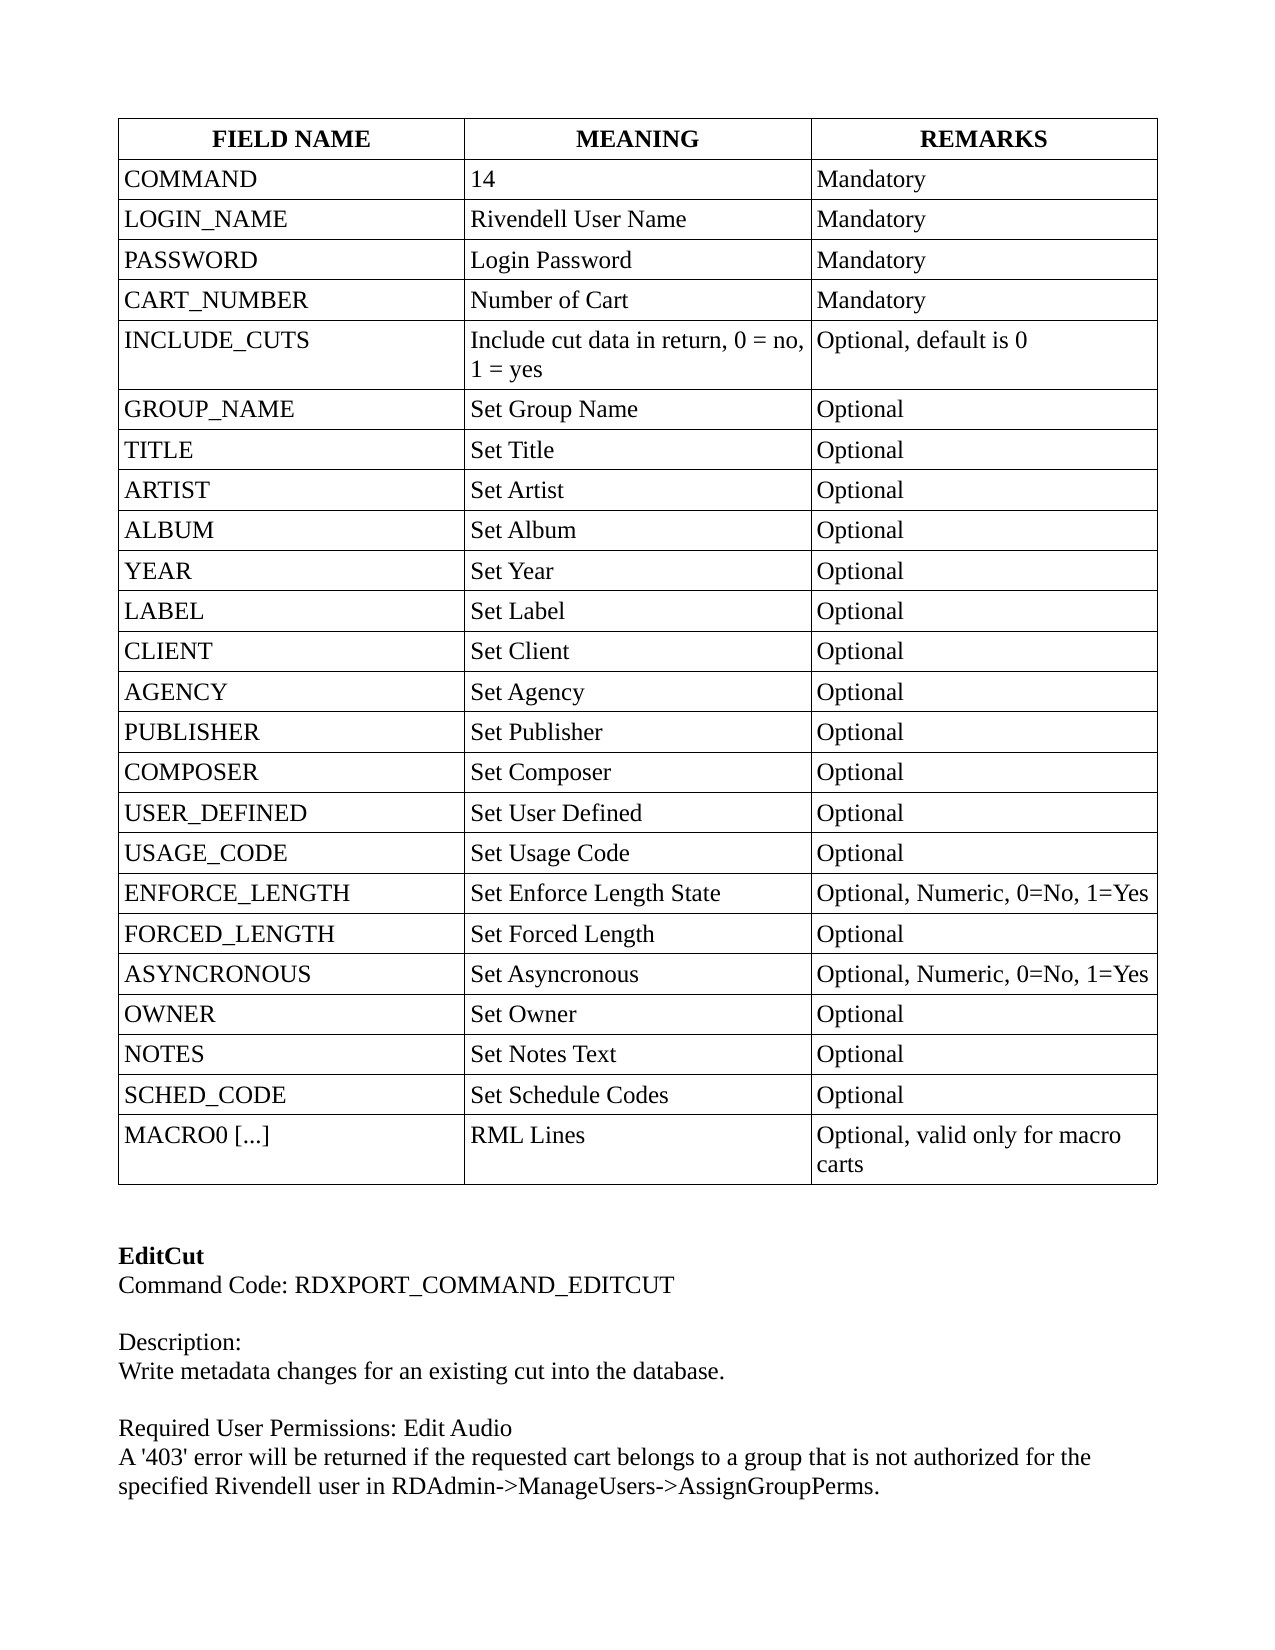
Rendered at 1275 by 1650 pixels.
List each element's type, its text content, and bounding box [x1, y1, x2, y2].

table_cell Optional, Numeric, 0=No, 1=Yes [812, 954, 1157, 993]
table_cell LABEL [119, 591, 464, 631]
table_cell Set Agency [465, 672, 811, 711]
table_cell CART_NUMBER [119, 280, 464, 320]
table_cell Set Album [465, 511, 811, 550]
table_cell Optional, default is 0 [812, 321, 1157, 389]
table_cell Set Schedule Codes [465, 1075, 811, 1114]
table_cell NOTES [119, 1035, 464, 1074]
text A '403' error will be returned if the requested cart belongs to a group that is not authorized for the specified Rivendell user in RDAdmin->ManageUsers->AssignGroupPerms. [118, 1442, 1157, 1500]
text Write metadata changes for an existing cut into the database. [118, 1356, 1157, 1385]
table_header FIELD NAME [119, 119, 464, 158]
table_cell Mandatory [812, 160, 1157, 199]
table_cell ENFORCE_LENGTH [119, 874, 464, 913]
table_cell SCHED_CODE [119, 1075, 464, 1114]
table_cell Optional [812, 551, 1157, 590]
table_cell Optional [812, 1035, 1157, 1074]
table_cell CLIENT [119, 632, 464, 671]
table_header REMARKS [812, 119, 1157, 158]
table_cell PASSWORD [119, 240, 464, 279]
table_cell ALBUM [119, 511, 464, 550]
table_cell Set User Defined [465, 793, 811, 832]
table_cell Set Publisher [465, 712, 811, 752]
table_cell Optional [812, 995, 1157, 1034]
table_cell Optional [812, 430, 1157, 469]
table_cell Optional [812, 793, 1157, 832]
table_cell Mandatory [812, 200, 1157, 239]
table_cell AGENCY [119, 672, 464, 711]
table_cell Set Artist [465, 470, 811, 510]
table_cell Number of Cart [465, 280, 811, 320]
table_cell Set Notes Text [465, 1035, 811, 1074]
table_cell YEAR [119, 551, 464, 590]
table_cell INCLUDE_CUTS [119, 321, 464, 389]
text Description: [118, 1327, 1157, 1356]
table_cell Optional [812, 632, 1157, 671]
table_cell COMMAND [119, 160, 464, 199]
table_cell Set Year [465, 551, 811, 590]
table_cell Login Password [465, 240, 811, 279]
table_cell RML Lines [465, 1115, 811, 1183]
table_cell GROUP_NAME [119, 390, 464, 429]
table_cell Optional [812, 914, 1157, 953]
table_cell Optional [812, 833, 1157, 872]
table_cell USER_DEFINED [119, 793, 464, 832]
table_cell FORCED_LENGTH [119, 914, 464, 953]
table_cell Set Label [465, 591, 811, 631]
table_cell MACRO0 [...] [119, 1115, 464, 1183]
table_cell Optional [812, 511, 1157, 550]
text Required User Permissions: Edit Audio [118, 1413, 1157, 1442]
table_cell ARTIST [119, 470, 464, 510]
table_cell Mandatory [812, 240, 1157, 279]
table_cell Optional [812, 672, 1157, 711]
table_header MEANING [465, 119, 811, 158]
table_cell Optional [812, 390, 1157, 429]
table_cell Optional [812, 712, 1157, 752]
table_cell Set Title [465, 430, 811, 469]
table_cell Set Enforce Length State [465, 874, 811, 913]
table_cell Rivendell User Name [465, 200, 811, 239]
text EditCut [118, 1241, 1157, 1270]
table_cell Optional [812, 591, 1157, 631]
table_cell Set Owner [465, 995, 811, 1034]
table_cell Set Asyncronous [465, 954, 811, 993]
text Command Code: RDXPORT_COMMAND_EDITCUT [118, 1270, 1157, 1298]
table_cell Set Client [465, 632, 811, 671]
table_cell Set Forced Length [465, 914, 811, 953]
table_cell OWNER [119, 995, 464, 1034]
table_cell LOGIN_NAME [119, 200, 464, 239]
table_cell 14 [465, 160, 811, 199]
table_cell Optional [812, 470, 1157, 510]
table_cell USAGE_CODE [119, 833, 464, 872]
table_cell Optional, Numeric, 0=No, 1=Yes [812, 874, 1157, 913]
table_cell Include cut data in return, 0 = no, 1 = yes [465, 321, 811, 389]
table_cell Optional [812, 753, 1157, 792]
table_cell Mandatory [812, 280, 1157, 320]
table_cell Optional [812, 1075, 1157, 1114]
table_cell Set Group Name [465, 390, 811, 429]
table_cell Set Usage Code [465, 833, 811, 872]
table_cell COMPOSER [119, 753, 464, 792]
table_cell ASYNCRONOUS [119, 954, 464, 993]
table_cell TITLE [119, 430, 464, 469]
table_cell Set Composer [465, 753, 811, 792]
table_cell Optional, valid only for macro carts [812, 1115, 1157, 1183]
table_cell PUBLISHER [119, 712, 464, 752]
